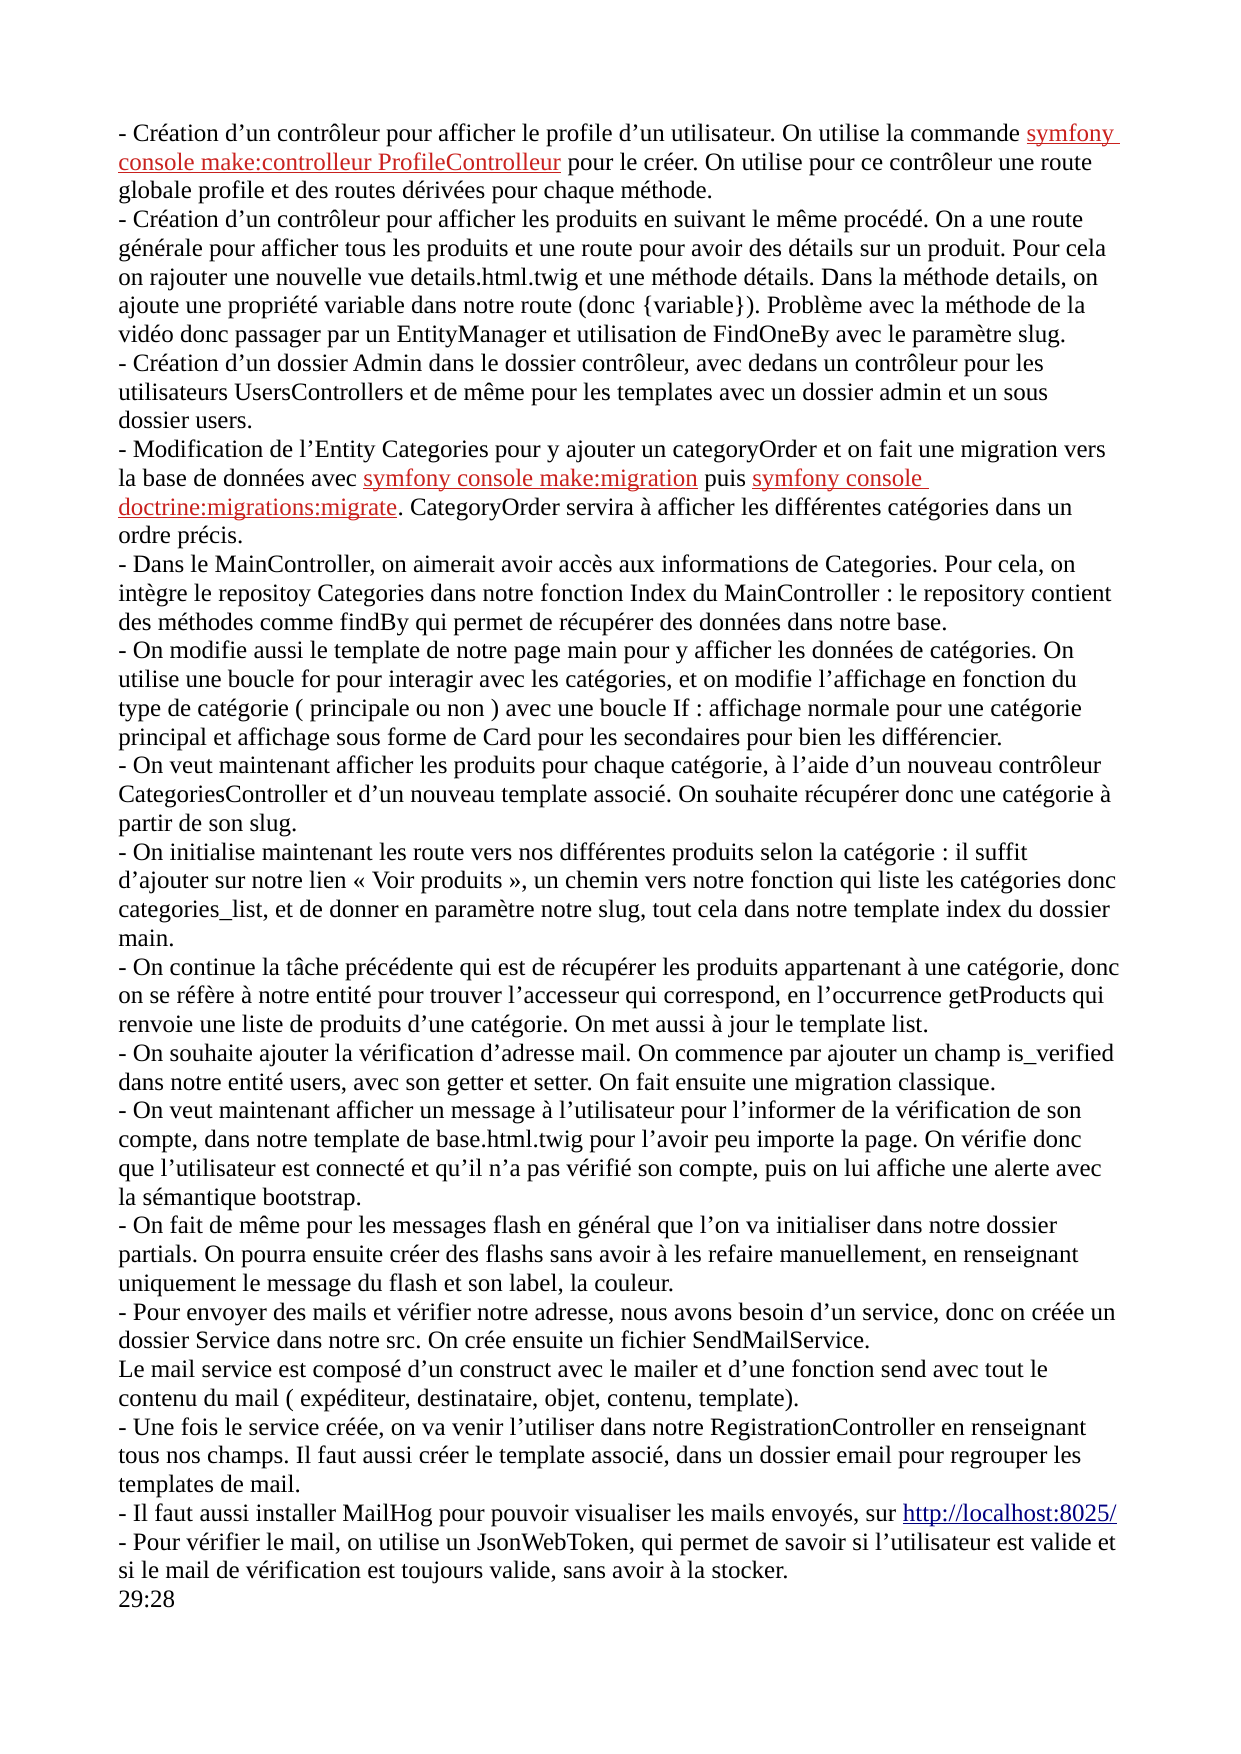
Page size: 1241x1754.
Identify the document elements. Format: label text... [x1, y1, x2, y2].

text - Une fois le service créée, on va venir l’utiliser dans notre RegistrationController en renseignant tous nos champs. Il faut aussi créer le template associé, dans un dossier email pour regrouper les templates de mail. [118, 1412, 1122, 1498]
text - On fait de même pour les messages flash en général que l’on va initialiser dans notre dossier partials. On pourra ensuite créer des flashs sans avoir à les refaire manuellement, en renseignant uniquement le message du flash et son label, la couleur. [118, 1211, 1122, 1297]
text - Création d’un dossier Admin dans le dossier contrôleur, avec dedans un contrôleur pour les utilisateurs UsersControllers et de même pour les templates avec un dossier admin et un sous dossier users. [118, 348, 1122, 434]
text - On veut maintenant afficher un message à l’utilisateur pour l’informer de la vérification de son compte, dans notre template de base.html.twig pour l’avoir peu importe la page. On vérifie donc que l’utilisateur est connecté et qu’il n’a pas vérifié son compte, puis on lui affiche une alerte avec la sémantique bootstrap. [118, 1096, 1122, 1211]
text - Création d’un contrôleur pour afficher les produits en suivant le même procédé. On a une route générale pour afficher tous les produits et une route pour avoir des détails sur un produit. Pour cela on rajouter une nouvelle vue details.html.twig et une méthode détails. Dans la méthode details, on ajoute une propriété variable dans notre route (donc {variable}). Problème avec la méthode de la vidéo donc passager par un EntityManager et utilisation de FindOneBy avec le paramètre slug. [118, 204, 1122, 348]
text Le mail service est composé d’un construct avec le mailer et d’une fonction send avec tout le contenu du mail ( expéditeur, destinataire, objet, contenu, template). [118, 1354, 1122, 1412]
text - Modification de l’Entity Categories pour y ajouter un categoryOrder et on fait une migration vers la base de données avec symfony console make:migration puis symfony console doctrine:migrations:migrate. CategoryOrder servira à afficher les différentes catégories dans un ordre précis. [118, 434, 1122, 549]
text - On souhaite ajouter la vérification d’adresse mail. On commence par ajouter un champ is_verified dans notre entité users, avec son getter et setter. On fait ensuite une migration classique. [118, 1038, 1122, 1096]
text - On veut maintenant afficher les produits pour chaque catégorie, à l’aide d’un nouveau contrôleur CategoriesController et d’un nouveau template associé. On souhaite récupérer donc une catégorie à partir de son slug. [118, 751, 1122, 837]
text - Création d’un contrôleur pour afficher le profile d’un utilisateur. On utilise la commande symfony console make:controlleur ProfileControlleur pour le créer. On utilise pour ce contrôleur une route globale profile et des routes dérivées pour chaque méthode. [118, 118, 1122, 204]
text - On initialise maintenant les route vers nos différentes produits selon la catégorie : il suffit d’ajouter sur notre lien « Voir produits », un chemin vers notre fonction qui liste les catégories donc categories_list, et de donner en paramètre notre slug, tout cela dans notre template index du dossier main. [118, 837, 1122, 952]
text 29:28 [118, 1584, 1122, 1613]
text - Pour vérifier le mail, on utilise un JsonWebToken, qui permet de savoir si l’utilisateur est valide et si le mail de vérification est toujours valide, sans avoir à la stocker. [118, 1527, 1122, 1584]
text - On modifie aussi le template de notre page main pour y afficher les données de catégories. On utilise une boucle for pour interagir avec les catégories, et on modifie l’affichage en fonction du type de catégorie ( principale ou non ) avec une boucle If : affichage normale pour une catégorie principal et affichage sous forme de Card pour les secondaires pour bien les différencier. [118, 636, 1122, 751]
text - Dans le MainController, on aimerait avoir accès aux informations de Categories. Pour cela, on intègre le repositoy Categories dans notre fonction Index du MainController : le repository contient des méthodes comme findBy qui permet de récupérer des données dans notre base. [118, 549, 1122, 636]
text - Il faut aussi installer MailHog pour pouvoir visualiser les mails envoyés, sur http://localhost:8025/ [118, 1498, 1122, 1527]
text - On continue la tâche précédente qui est de récupérer les produits appartenant à une catégorie, donc on se réfère à notre entité pour trouver l’accesseur qui correspond, en l’occurrence getProducts qui renvoie une liste de produits d’une catégorie. On met aussi à jour le template list. [118, 952, 1122, 1038]
text - Pour envoyer des mails et vérifier notre adresse, nous avons besoin d’un service, donc on créée un dossier Service dans notre src. On crée ensuite un fichier SendMailService. [118, 1297, 1122, 1354]
